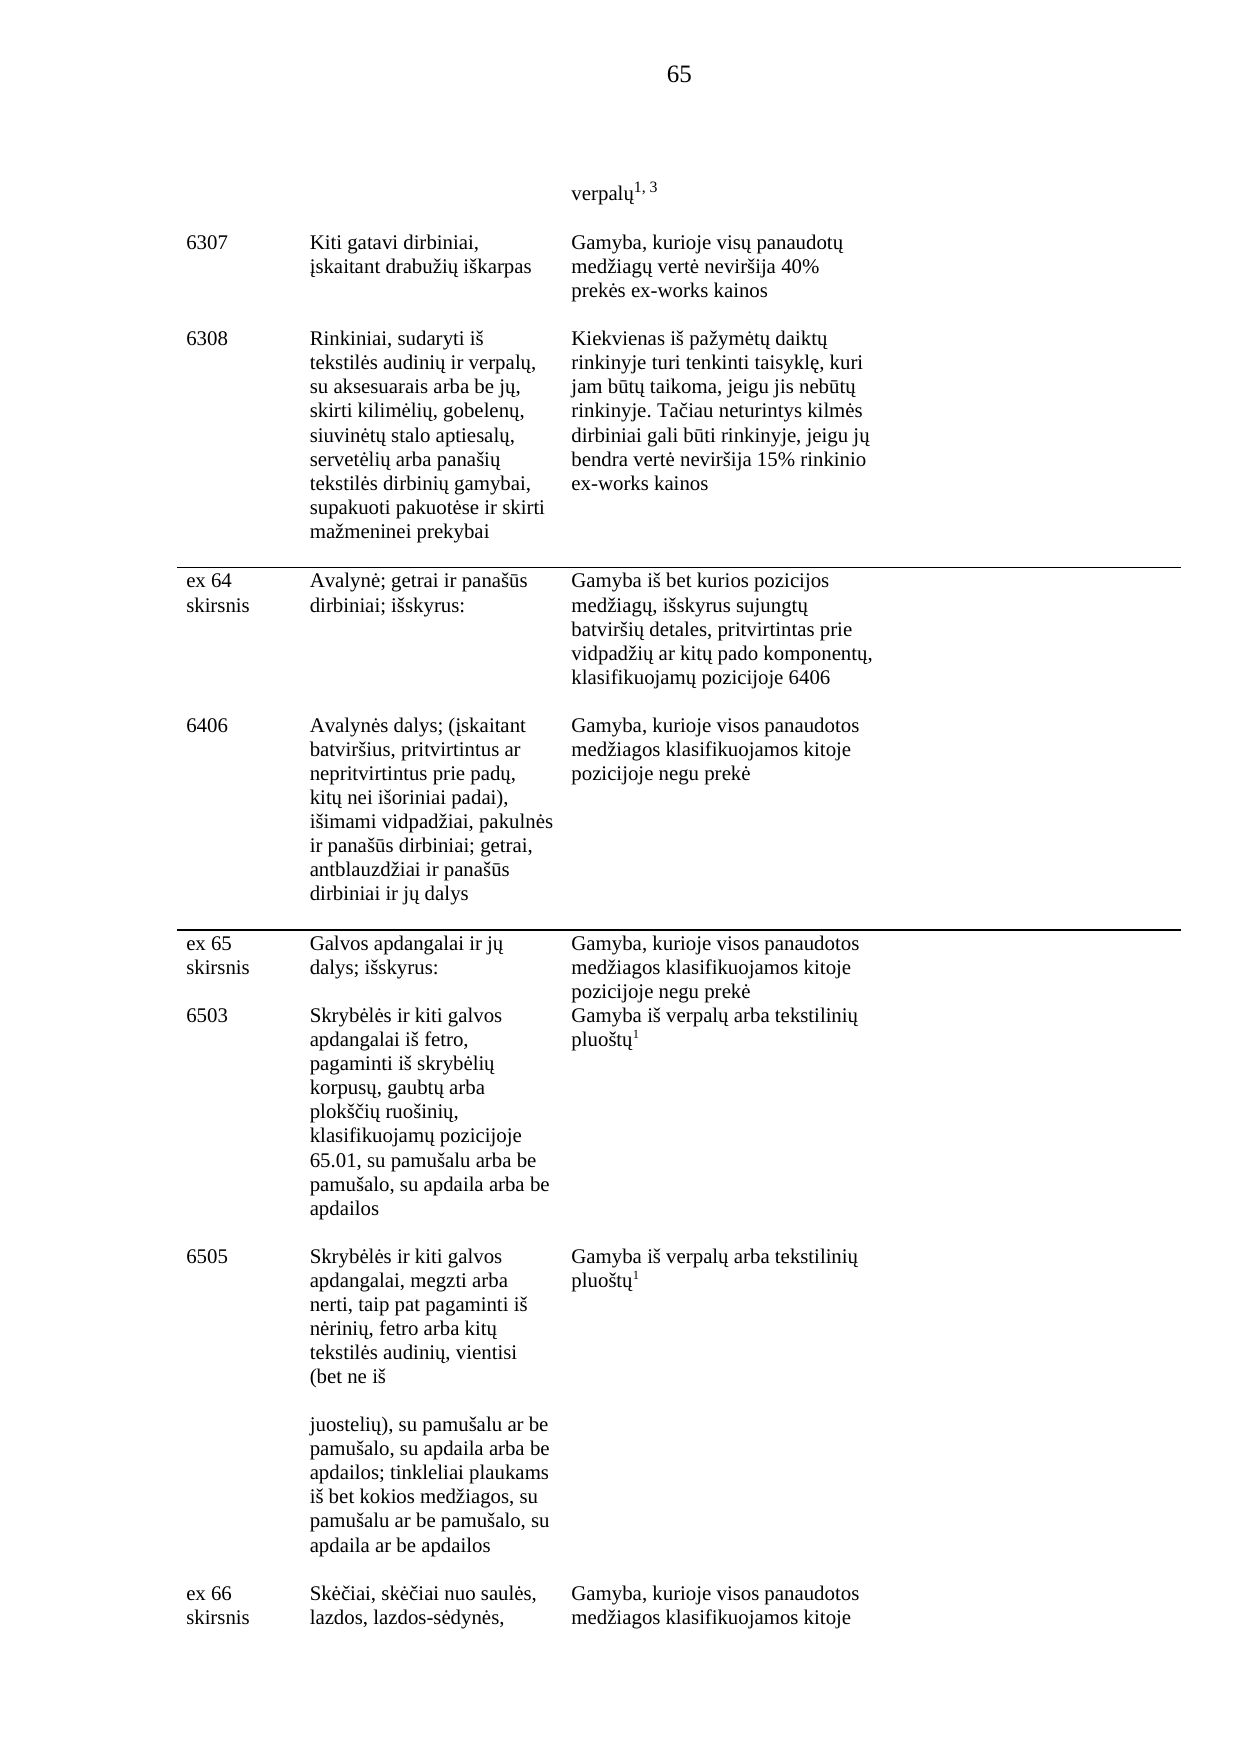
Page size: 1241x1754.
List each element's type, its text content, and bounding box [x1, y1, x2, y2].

table_cell [882, 1244, 1181, 1581]
table_cell Avalynė; getrai ir panašūs dirbiniai; išskyrus: [301, 568, 562, 713]
table_cell [301, 177, 562, 230]
table_cell Kiekvienas iš pažymėtų daiktų rinkinyje turi tenkinti taisyklę, kuri jam būtų taikoma, jeigu jis nebūtų rinkinyje. Tačiau neturintys kilmės dirbiniai gali būti rinkinyje, jeigu jų bendra vertė neviršija 15% rinkinio ex-works kainos [563, 326, 882, 567]
table_cell Gamyba iš bet kurios pozicijos medžiagų, išskyrus sujungtų batviršių detales, pritvirtintas prie vidpadžių ar kitų pado komponentų, klasifikuojamų pozicijoje 6406 [563, 568, 882, 713]
table_cell 6307 [177, 230, 301, 326]
table_cell 6308 [177, 326, 301, 567]
table_cell Gamyba, kurioje visos panaudotos medžiagos klasifikuojamos kitoje pozicijoje negu prekė [563, 931, 882, 1003]
table_cell Kiti gatavi dirbiniai, įskaitant drabužių iškarpas [301, 230, 562, 326]
table_cell [882, 1003, 1181, 1244]
table_cell [882, 568, 1181, 713]
table_cell Rinkiniai, sudaryti iš tekstilės audinių ir verpalų, su aksesuarais arba be jų, skirti kilimėlių, gobelenų, siuvinėtų stalo aptiesalų, servetėlių arba panašių tekstilės dirbinių gamybai, supakuoti pakuotėse ir skirti mažmeninei prekybai [301, 326, 562, 567]
table_cell verpalų1, 3 [563, 177, 882, 230]
table_cell 6503 [177, 1003, 301, 1244]
table_cell Gamyba, kurioje visos panaudotos medžiagos klasifikuojamos kitoje [563, 1581, 882, 1629]
table_cell [882, 230, 1181, 326]
table_cell Galvos apdangalai ir jų dalys; išskyrus: [301, 931, 562, 1003]
table_cell ex 66 skirsnis [177, 1581, 301, 1629]
table_cell 6406 [177, 713, 301, 929]
table_cell Avalynės dalys; (įskaitant batviršius, pritvirtintus ar nepritvirtintus prie padų, kitų nei išoriniai padai), išimami vidpadžiai, pakulnės ir panašūs dirbiniai; getrai, antblauzdžiai ir panašūs dirbiniai ir jų dalys [301, 713, 562, 929]
table_cell 6505 [177, 1244, 301, 1581]
table_cell Gamyba iš verpalų arba tekstilinių pluoštų1 [563, 1003, 882, 1244]
table_cell Skrybėlės ir kiti galvos apdangalai, megzti arba nerti, taip pat pagaminti iš nėrinių, fetro arba kitų tekstilės audinių, vientisi (bet ne iš juostelių), su pamušalu ar be pamušalo, su apdaila arba be apdailos; tinkleliai plaukams iš bet kokios medžiagos, su pamušalu ar be pamušalo, su apdaila ar be apdailos [301, 1244, 562, 1581]
table_cell Skėčiai, skėčiai nuo saulės, lazdos, lazdos-sėdynės, [301, 1581, 562, 1629]
table_cell ex 64 skirsnis [177, 568, 301, 713]
table_cell ex 65 skirsnis [177, 931, 301, 1003]
table_cell Gamyba iš verpalų arba tekstilinių pluoštų1 [563, 1244, 882, 1581]
table_cell [882, 177, 1181, 230]
table_cell Gamyba, kurioje visų panaudotų medžiagų vertė neviršija 40% prekės ex-works kainos [563, 230, 882, 326]
table_cell [882, 1581, 1181, 1629]
table_cell [882, 326, 1181, 567]
table_cell [882, 713, 1181, 929]
table_cell Skrybėlės ir kiti galvos apdangalai iš fetro, pagaminti iš skrybėlių korpusų, gaubtų arba plokščių ruošinių, klasifikuojamų pozicijoje 65.01, su pamušalu arba be pamušalo, su apdaila arba be apdailos [301, 1003, 562, 1244]
table_cell [882, 931, 1181, 1003]
table_cell [177, 177, 301, 230]
table_cell Gamyba, kurioje visos panaudotos medžiagos klasifikuojamos kitoje pozicijoje negu prekė [563, 713, 882, 929]
